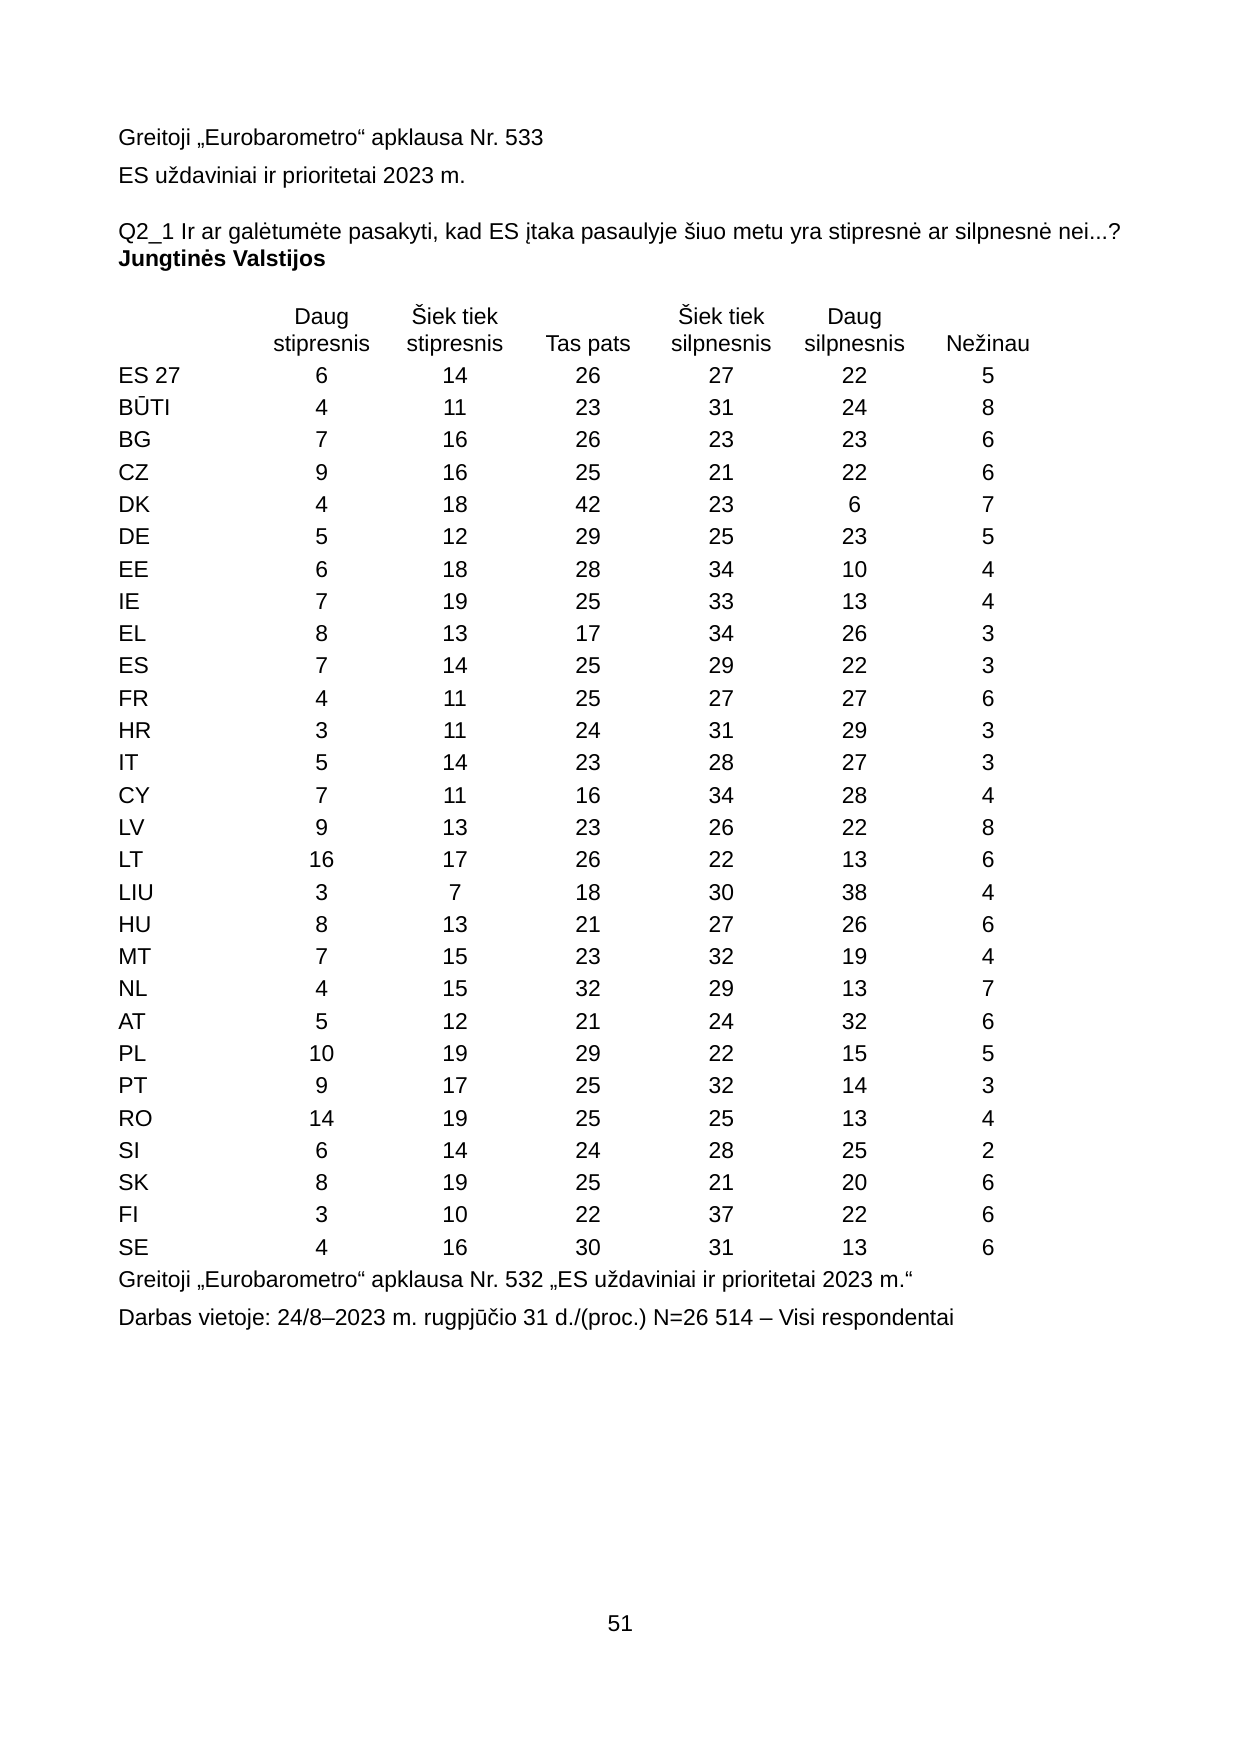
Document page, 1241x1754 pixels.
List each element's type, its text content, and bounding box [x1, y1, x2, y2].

table_cell 25 [521, 646, 654, 679]
table_cell RO [118, 1099, 255, 1131]
table_cell 34 [654, 614, 788, 646]
table_cell 27 [788, 679, 921, 711]
table_cell 34 [654, 550, 788, 582]
table_cell 16 [255, 840, 388, 872]
table_cell 9 [255, 808, 388, 840]
table_cell 16 [521, 776, 654, 808]
table_cell 31 [654, 1228, 788, 1260]
table_cell IT [118, 743, 255, 776]
table_cell 6 [921, 1228, 1055, 1260]
table_cell 6 [255, 1131, 388, 1163]
text Q2_1 Ir ar galėtumėte pasakyti, kad ES įtaka pasaulyje šiuo metu yra stipresnė ar silpnesnė nei...? Jungtinės Valstijos [118, 218, 1122, 271]
table_cell 20 [788, 1163, 921, 1195]
table_cell MT [118, 937, 255, 969]
table_cell 4 [255, 679, 388, 711]
table_cell LV [118, 808, 255, 840]
table_cell AT [118, 1002, 255, 1034]
table_cell BG [118, 420, 255, 453]
table_cell 6 [788, 485, 921, 517]
table_cell 26 [788, 614, 921, 646]
table_cell 27 [654, 679, 788, 711]
table_cell LIU [118, 873, 255, 905]
table_cell 16 [388, 420, 521, 453]
table_cell 29 [654, 969, 788, 1002]
table_cell 19 [388, 1163, 521, 1195]
table_cell 5 [921, 1034, 1055, 1066]
table_cell HU [118, 905, 255, 937]
table_cell SK [118, 1163, 255, 1195]
table_cell 27 [654, 905, 788, 937]
table_cell 37 [654, 1195, 788, 1228]
table_cell 3 [921, 614, 1055, 646]
table_cell DE [118, 517, 255, 549]
table_cell 24 [654, 1002, 788, 1034]
table_cell 4 [921, 550, 1055, 582]
table_cell 25 [654, 517, 788, 549]
table_cell 10 [788, 550, 921, 582]
table_cell 4 [921, 1099, 1055, 1131]
table_cell 25 [654, 1099, 788, 1131]
table_cell 7 [255, 937, 388, 969]
table_cell SI [118, 1131, 255, 1163]
table_cell 9 [255, 453, 388, 485]
table_cell 29 [521, 517, 654, 549]
table_cell 22 [788, 1195, 921, 1228]
table_cell 25 [521, 1066, 654, 1098]
table_cell 26 [788, 905, 921, 937]
table_cell 23 [521, 937, 654, 969]
table_cell 26 [521, 840, 654, 872]
table_header Daug silpnesnis [788, 297, 921, 356]
table_cell 19 [388, 582, 521, 614]
table_cell 42 [521, 485, 654, 517]
table_cell 6 [921, 1163, 1055, 1195]
table_cell PT [118, 1066, 255, 1098]
table_cell 5 [255, 1002, 388, 1034]
table_cell 28 [521, 550, 654, 582]
table_cell 11 [388, 388, 521, 420]
table_cell 3 [921, 646, 1055, 679]
table_cell 22 [788, 646, 921, 679]
table_cell 9 [255, 1066, 388, 1098]
table_cell 4 [255, 388, 388, 420]
table_cell 13 [788, 969, 921, 1002]
table_cell 7 [921, 485, 1055, 517]
table_cell 18 [388, 550, 521, 582]
table_cell 29 [654, 646, 788, 679]
table_cell ES [118, 646, 255, 679]
table_cell 7 [388, 873, 521, 905]
table_cell 14 [388, 356, 521, 388]
table_cell 24 [521, 711, 654, 743]
text Darbas vietoje: 24/8–2023 m. rugpjūčio 31 d./(proc.) N=26 514 – Visi respondentai [118, 1304, 1122, 1331]
table_cell 6 [255, 550, 388, 582]
table_cell 29 [521, 1034, 654, 1066]
table_cell 3 [921, 711, 1055, 743]
table_cell 3 [255, 873, 388, 905]
table_cell 8 [255, 614, 388, 646]
table_cell 31 [654, 711, 788, 743]
table_cell 23 [788, 517, 921, 549]
table_cell 5 [255, 517, 388, 549]
table_cell 8 [921, 808, 1055, 840]
table_cell 15 [788, 1034, 921, 1066]
table_cell 2 [921, 1131, 1055, 1163]
table_cell FR [118, 679, 255, 711]
table_cell 3 [255, 711, 388, 743]
table_cell 13 [788, 582, 921, 614]
table_cell 5 [921, 356, 1055, 388]
table_cell 11 [388, 711, 521, 743]
table_cell 6 [921, 905, 1055, 937]
table_cell FI [118, 1195, 255, 1228]
table_cell 28 [654, 1131, 788, 1163]
table_cell 25 [521, 453, 654, 485]
table_cell 32 [521, 969, 654, 1002]
table_cell 13 [388, 614, 521, 646]
table_cell 14 [255, 1099, 388, 1131]
table_cell 13 [388, 808, 521, 840]
table_cell 17 [521, 614, 654, 646]
table_cell 32 [654, 1066, 788, 1098]
table_cell 26 [521, 356, 654, 388]
table_cell 25 [521, 1099, 654, 1131]
table_header Šiek tiek stipresnis [388, 297, 521, 356]
table_cell 25 [521, 679, 654, 711]
table_cell 13 [788, 1099, 921, 1131]
table_cell 23 [788, 420, 921, 453]
table_cell 4 [921, 776, 1055, 808]
table_header Šiek tiek silpnesnis [654, 297, 788, 356]
table_cell 7 [255, 776, 388, 808]
table_cell 23 [521, 743, 654, 776]
table_cell DK [118, 485, 255, 517]
table_cell LT [118, 840, 255, 872]
table_cell 10 [255, 1034, 388, 1066]
table_cell 6 [921, 1002, 1055, 1034]
table_cell 4 [255, 485, 388, 517]
table_cell 14 [788, 1066, 921, 1098]
table_cell 4 [255, 1228, 388, 1260]
table_cell 13 [788, 1228, 921, 1260]
table_cell 19 [388, 1034, 521, 1066]
table_cell 17 [388, 1066, 521, 1098]
table_cell 34 [654, 776, 788, 808]
table_cell 4 [921, 873, 1055, 905]
table_cell 5 [255, 743, 388, 776]
table_cell 24 [788, 388, 921, 420]
table_cell 6 [921, 840, 1055, 872]
table_cell 6 [255, 356, 388, 388]
table_cell 7 [255, 646, 388, 679]
table_cell 25 [521, 582, 654, 614]
table_cell 23 [521, 808, 654, 840]
table_cell 21 [521, 905, 654, 937]
table_cell 4 [921, 937, 1055, 969]
table_cell 6 [921, 453, 1055, 485]
table_cell 6 [921, 420, 1055, 453]
table_cell 21 [521, 1002, 654, 1034]
table_cell 3 [921, 1066, 1055, 1098]
table_cell 21 [654, 453, 788, 485]
table_cell 7 [255, 582, 388, 614]
table_cell 27 [788, 743, 921, 776]
table_cell 32 [654, 937, 788, 969]
table_cell 3 [921, 743, 1055, 776]
table_cell 3 [255, 1195, 388, 1228]
table_cell 6 [921, 679, 1055, 711]
table_cell 8 [255, 1163, 388, 1195]
table_cell 28 [788, 776, 921, 808]
table_cell 16 [388, 1228, 521, 1260]
table_cell 19 [388, 1099, 521, 1131]
table_cell 25 [521, 1163, 654, 1195]
table_cell 4 [255, 969, 388, 1002]
table_cell 5 [921, 517, 1055, 549]
table_cell 23 [521, 388, 654, 420]
table_cell 14 [388, 743, 521, 776]
table_header [118, 297, 255, 356]
table_cell 30 [521, 1228, 654, 1260]
table_cell 22 [654, 840, 788, 872]
table_cell 13 [388, 905, 521, 937]
table_cell 23 [654, 420, 788, 453]
table_cell 31 [654, 388, 788, 420]
table_cell 23 [654, 485, 788, 517]
table_header Daug stipresnis [255, 297, 388, 356]
table_cell ES 27 [118, 356, 255, 388]
table_cell 26 [654, 808, 788, 840]
table_cell 22 [788, 356, 921, 388]
table_cell 22 [654, 1034, 788, 1066]
table_cell 29 [788, 711, 921, 743]
table_cell SE [118, 1228, 255, 1260]
table_cell HR [118, 711, 255, 743]
table_cell 38 [788, 873, 921, 905]
table_cell EL [118, 614, 255, 646]
table_header Tas pats [521, 297, 654, 356]
text Greitoji „Eurobarometro“ apklausa Nr. 532 „ES uždaviniai ir prioritetai 2023 m.“ [118, 1266, 1122, 1292]
table_cell 33 [654, 582, 788, 614]
table_cell 6 [921, 1195, 1055, 1228]
table_cell 32 [788, 1002, 921, 1034]
table_cell 27 [654, 356, 788, 388]
table_cell 11 [388, 776, 521, 808]
table_cell CZ [118, 453, 255, 485]
table_cell NL [118, 969, 255, 1002]
table_cell 12 [388, 517, 521, 549]
table_cell 15 [388, 969, 521, 1002]
table_cell PL [118, 1034, 255, 1066]
table_cell EE [118, 550, 255, 582]
table_cell 30 [654, 873, 788, 905]
table_cell CY [118, 776, 255, 808]
table_cell 22 [788, 808, 921, 840]
table_cell 14 [388, 1131, 521, 1163]
table_cell 12 [388, 1002, 521, 1034]
table_cell 18 [388, 485, 521, 517]
table_cell 14 [388, 646, 521, 679]
table_cell 11 [388, 679, 521, 711]
table_cell BŪTI [118, 388, 255, 420]
table_header Nežinau [921, 297, 1055, 356]
table_cell 7 [921, 969, 1055, 1002]
table_cell 15 [388, 937, 521, 969]
table_cell 10 [388, 1195, 521, 1228]
table_cell 28 [654, 743, 788, 776]
table_cell 26 [521, 420, 654, 453]
table_cell 25 [788, 1131, 921, 1163]
table_cell 16 [388, 453, 521, 485]
table_cell 22 [788, 453, 921, 485]
table_cell 22 [521, 1195, 654, 1228]
table_cell 18 [521, 873, 654, 905]
table_cell 4 [921, 582, 1055, 614]
table_cell 8 [921, 388, 1055, 420]
table_cell 13 [788, 840, 921, 872]
table_cell IE [118, 582, 255, 614]
table_cell 21 [654, 1163, 788, 1195]
table_cell 19 [788, 937, 921, 969]
table_cell 7 [255, 420, 388, 453]
table_cell 17 [388, 840, 521, 872]
table_cell 8 [255, 905, 388, 937]
table_cell 24 [521, 1131, 654, 1163]
